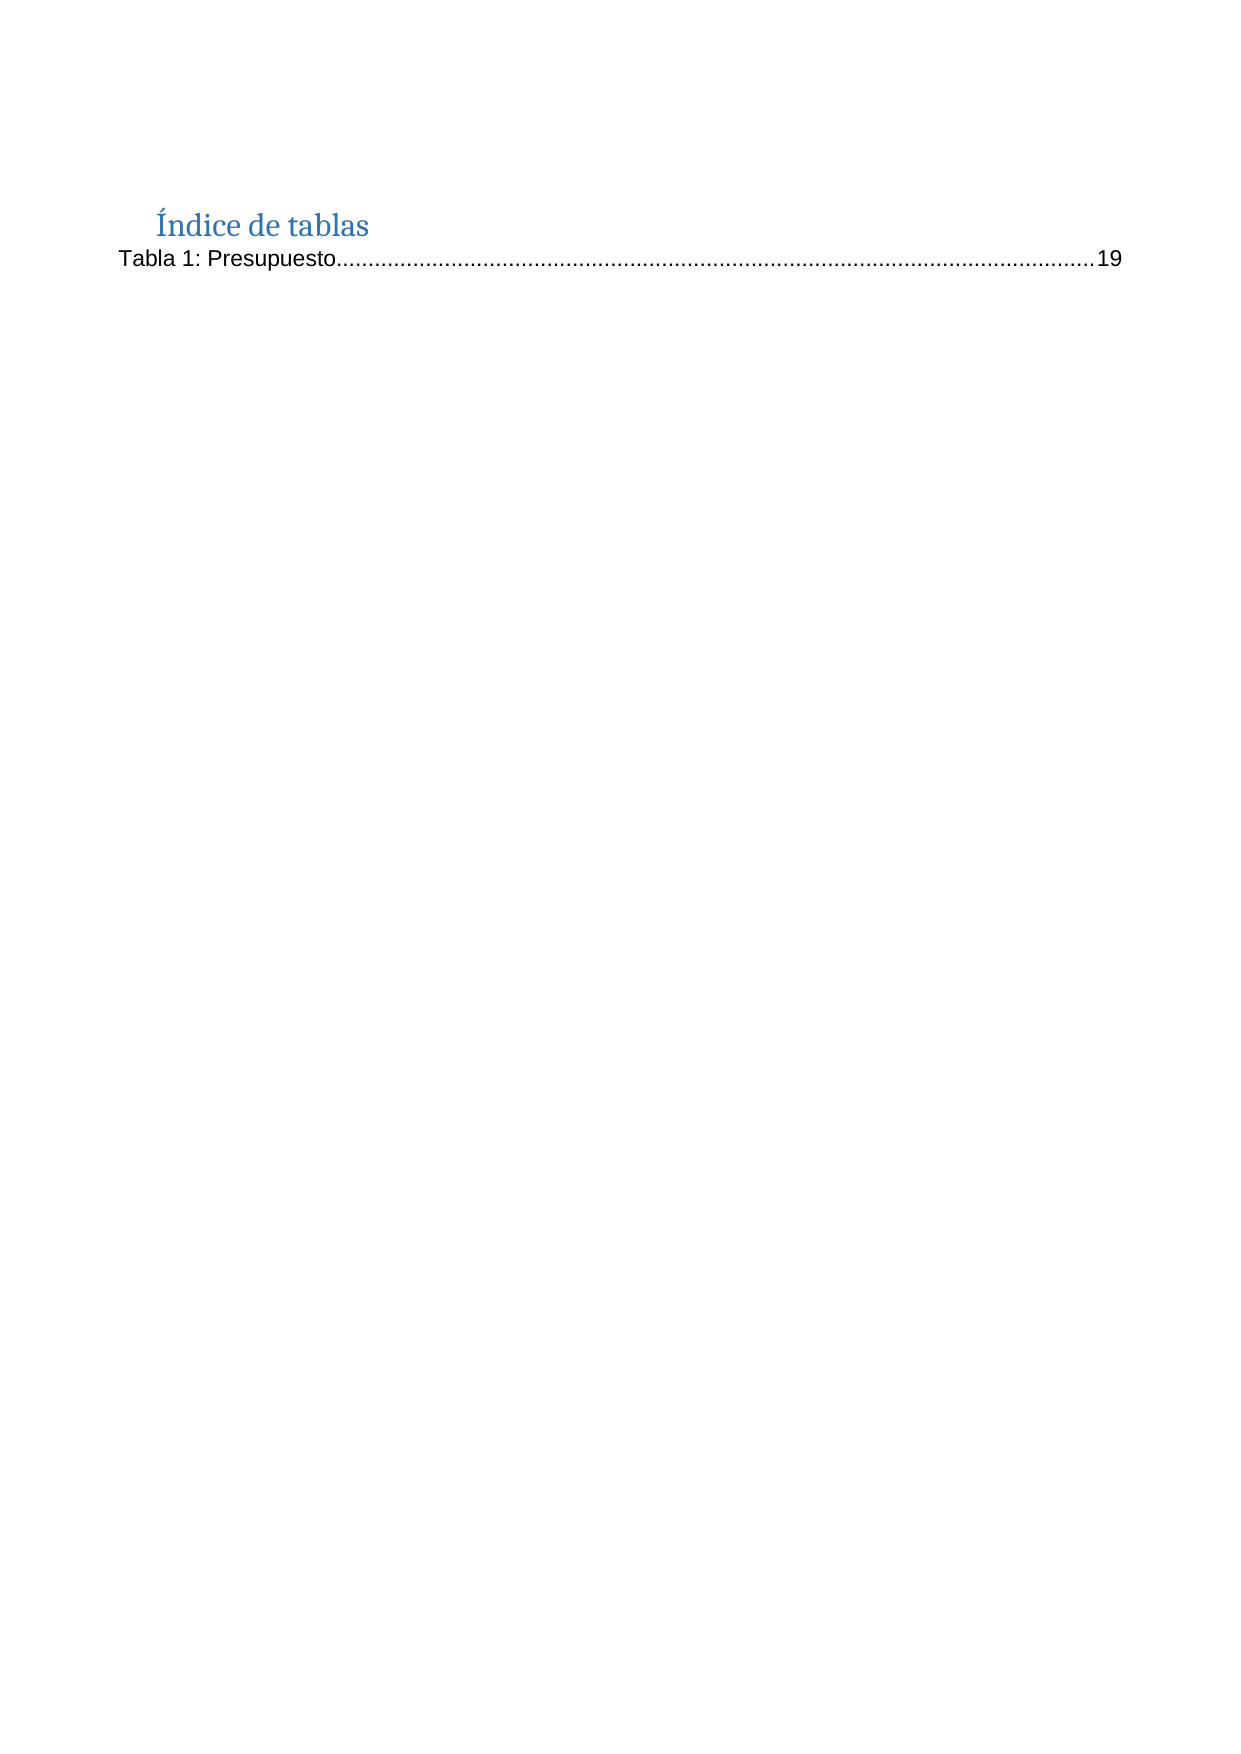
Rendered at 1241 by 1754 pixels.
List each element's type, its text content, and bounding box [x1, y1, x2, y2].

subtitle Índice de tablas [156, 206, 1122, 245]
text Tabla 1: Presupuesto 19 [118, 245, 1122, 271]
